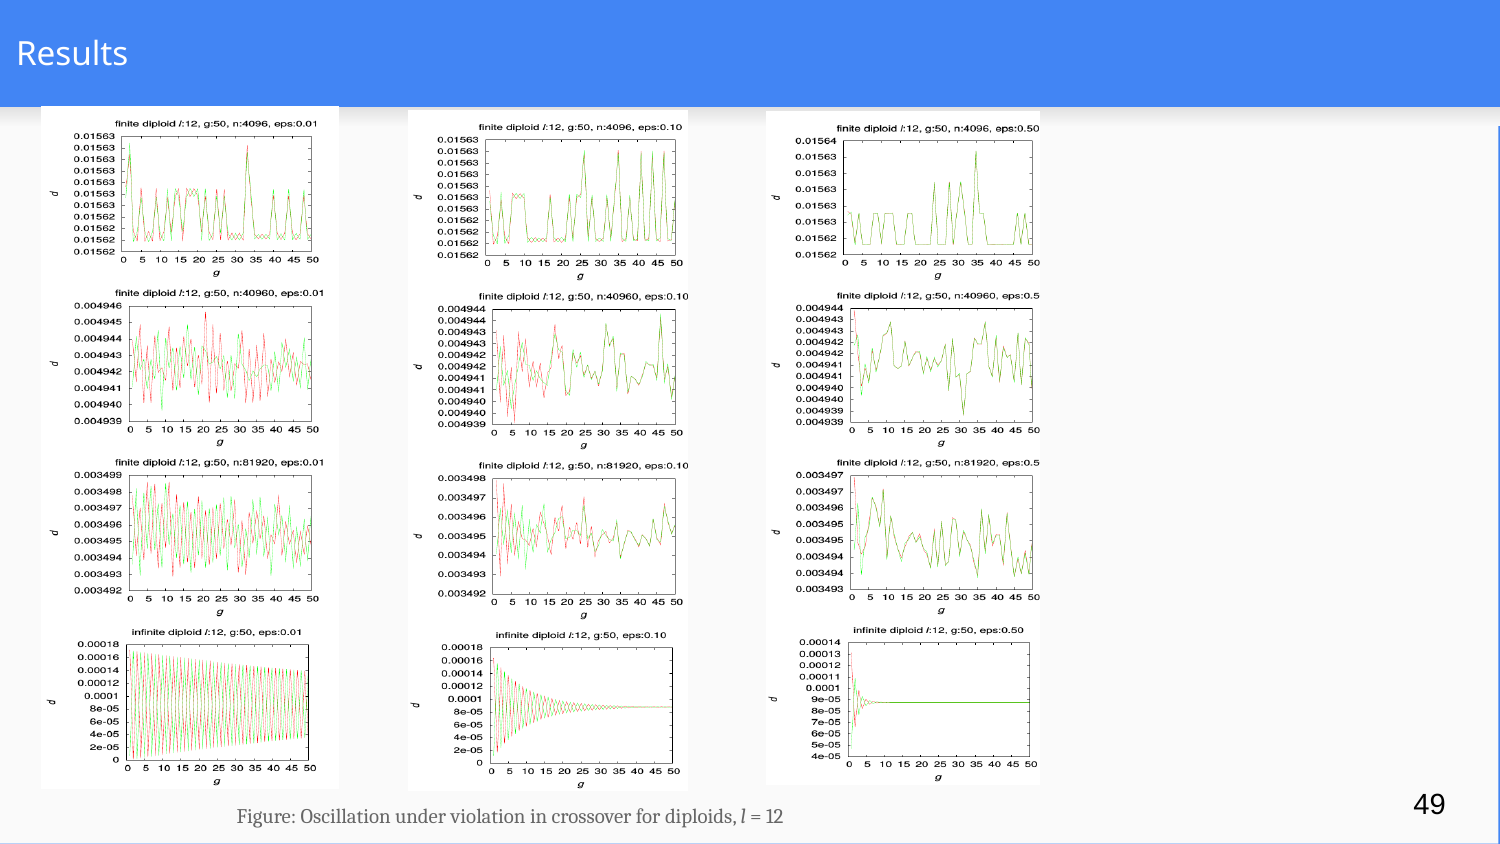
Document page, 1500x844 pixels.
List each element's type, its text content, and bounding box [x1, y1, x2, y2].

title Results [16, 2, 1464, 102]
picture [766, 111, 1040, 785]
picture [41, 106, 339, 789]
text_box Figure: Oscillation under violation in crossover for diploids, l = 12 [221, 797, 937, 838]
picture [408, 110, 688, 791]
